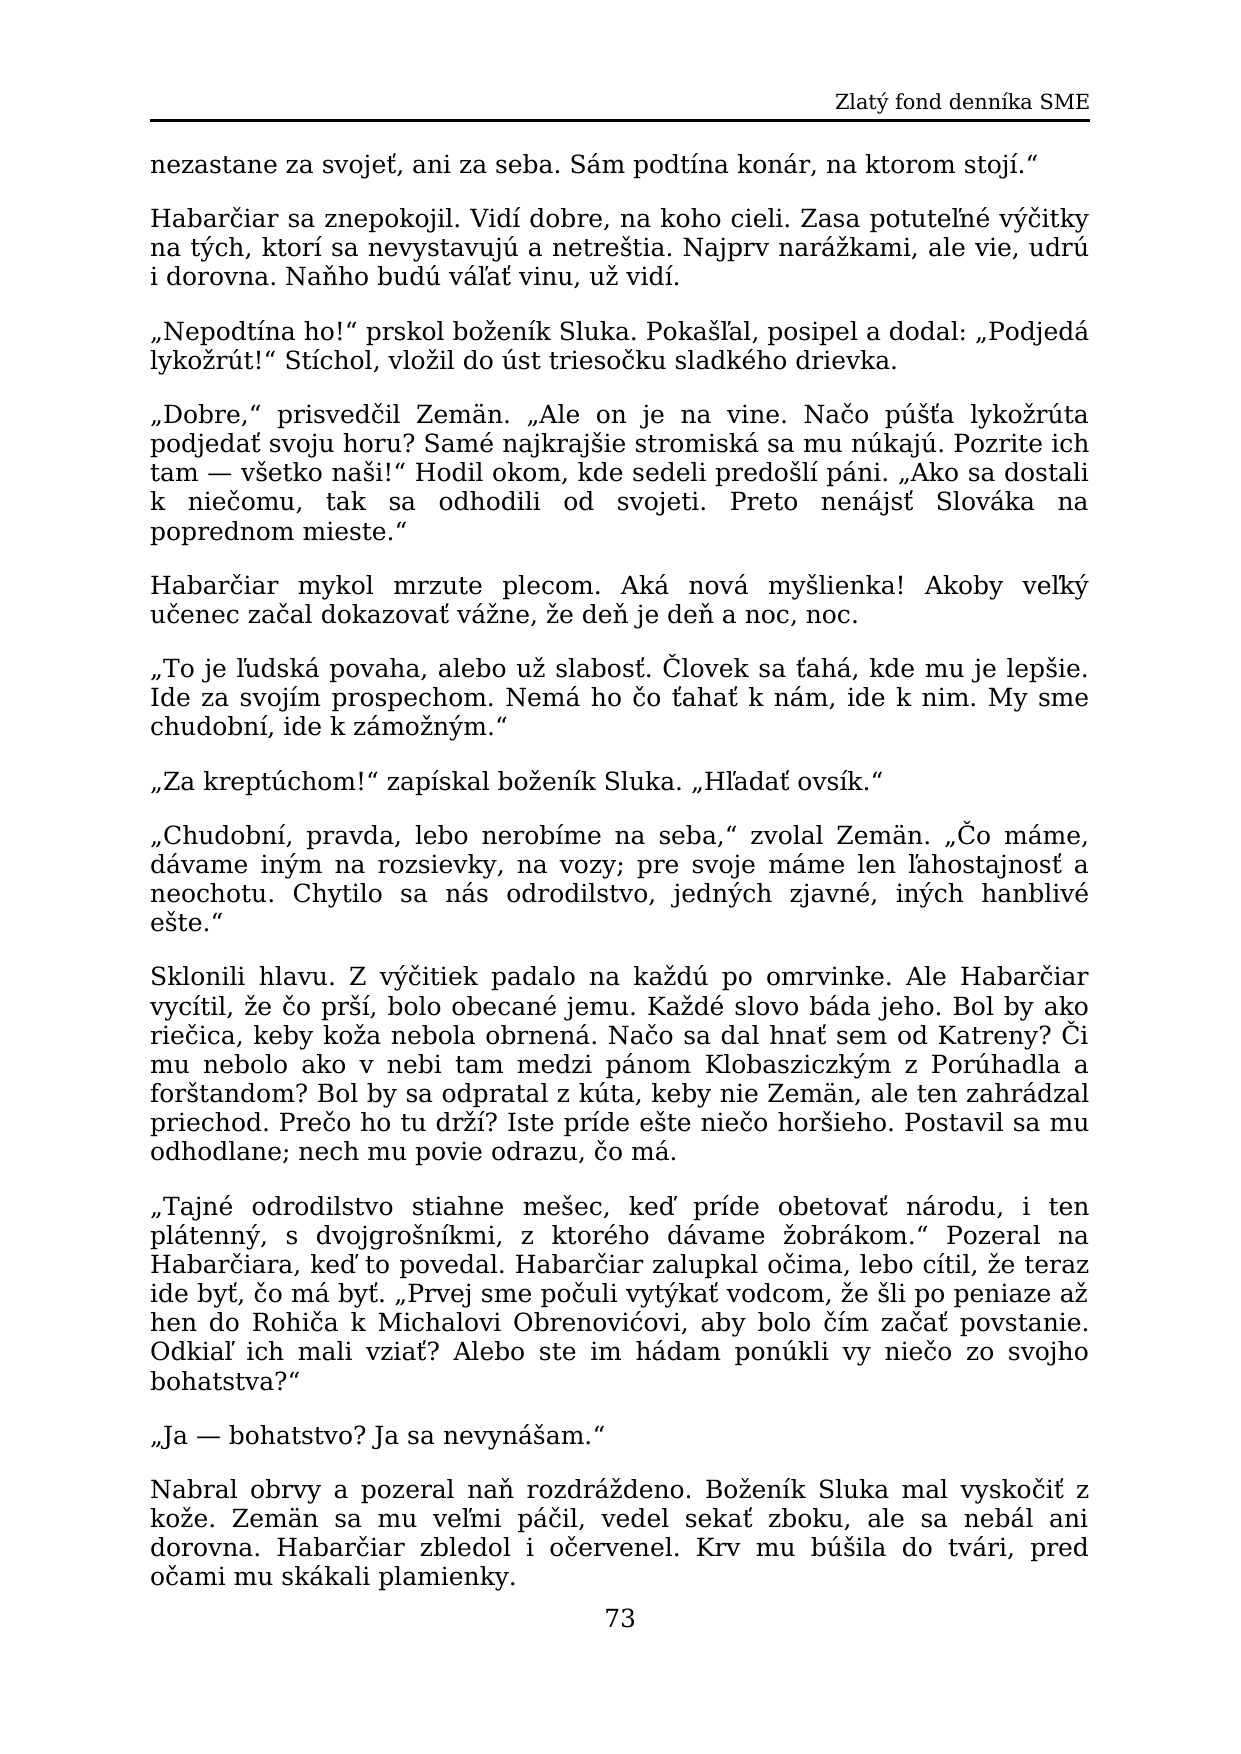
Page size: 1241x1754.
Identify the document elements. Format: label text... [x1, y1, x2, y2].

text „Chudobní, pravda, lebo nerobíme na seba,“ zvolal Zemän. „Čo máme, dávame iným na rozsievky, na vozy; pre svoje máme len ľahostajnosť a neochotu. Chytilo sa nás odrodilstvo, jedných zjavné, iných hanblivé ešte.“ [150, 821, 1090, 937]
text „Nepodtína ho!“ prskol boženík Sluka. Pokašľal, posipel a dodal: „Podjedá lykožrút!“ Stíchol, vložil do úst triesočku sladkého drievka. [150, 317, 1090, 375]
text „To je ľudská povaha, alebo už slabosť. Človek sa ťahá, kde mu je lepšie. Ide za svojím prospechom. Nemá ho čo ťahať k nám, ide k nim. My sme chudobní, ide k zámožným.“ [150, 654, 1090, 742]
text Nabral obrvy a pozeral naň rozdráždeno. Boženík Sluka mal vyskočiť z kože. Zemän sa mu veľmi páčil, vedel sekať zboku, ale sa nebál ani dorovna. Habarčiar zbledol i očervenel. Krv mu búšila do tvári, pred očami mu skákali plamienky. [150, 1475, 1090, 1592]
text „Za kreptúchom!“ zapískal boženík Sluka. „Hľadať ovsík.“ [150, 767, 1090, 796]
text Habarčiar mykol mrzute plecom. Aká nová myšlienka! Akoby veľký učenec začal dokazovať vážne, že deň je deň a noc, noc. [150, 571, 1090, 629]
text Habarčiar sa znepokojil. Vidí dobre, na koho cieli. Zasa potuteľné výčitky na tých, ktorí sa nevystavujú a netreštia. Najprv narážkami, ale vie, udrú i dorovna. Naňho budú váľať vinu, už vidí. [150, 204, 1090, 292]
text „Tajné odrodilstvo stiahne mešec, keď príde obetovať národu, i ten plátenný, s dvojgrošníkmi, z ktorého dávame žobrákom.“ Pozeral na Habarčiara, keď to povedal. Habarčiar zalupkal očima, lebo cítil, že teraz ide byť, čo má byť. „Prvej sme počuli vytýkať vodcom, že šli po peniaze až hen do Rohiča k Michalovi Obrenovićovi, aby bolo čím začať povstanie. Odkiaľ ich mali vziať? Alebo ste im hádam ponúkli vy niečo zo svojho bohatstva?“ [150, 1192, 1090, 1396]
text „Ja — bohatstvo? Ja sa nevynášam.“ [150, 1421, 1090, 1450]
text Sklonili hlavu. Z výčitiek padalo na každú po omrvinke. Ale Habarčiar vycítil, že čo prší, bolo obecané jemu. Každé slovo báda jeho. Bol by ako riečica, keby koža nebola obrnená. Načo sa dal hnať sem od Katreny? Či mu nebolo ako v nebi tam medzi pánom Klobasziczkým z Porúhadla a forštandom? Bol by sa odpratal z kúta, keby nie Zemän, ale ten zahrádzal priechod. Prečo ho tu drží? Iste príde ešte niečo horšieho. Postavil sa mu odhodlane; nech mu povie odrazu, čo má. [150, 962, 1090, 1167]
text nezastane za svojeť, ani za seba. Sám podtína konár, na ktorom stojí.“ [150, 150, 1090, 179]
text „Dobre,“ prisvedčil Zemän. „Ale on je na vine. Načo púšťa lykožrúta podjedať svoju horu? Samé najkrajšie stromiská sa mu núkajú. Pozrite ich tam — všetko naši!“ Hodil okom, kde sedeli predošlí páni. „Ako sa dostali k niečomu, tak sa odhodili od svojeti. Preto nenájsť Slováka na poprednom mieste.“ [150, 400, 1090, 546]
